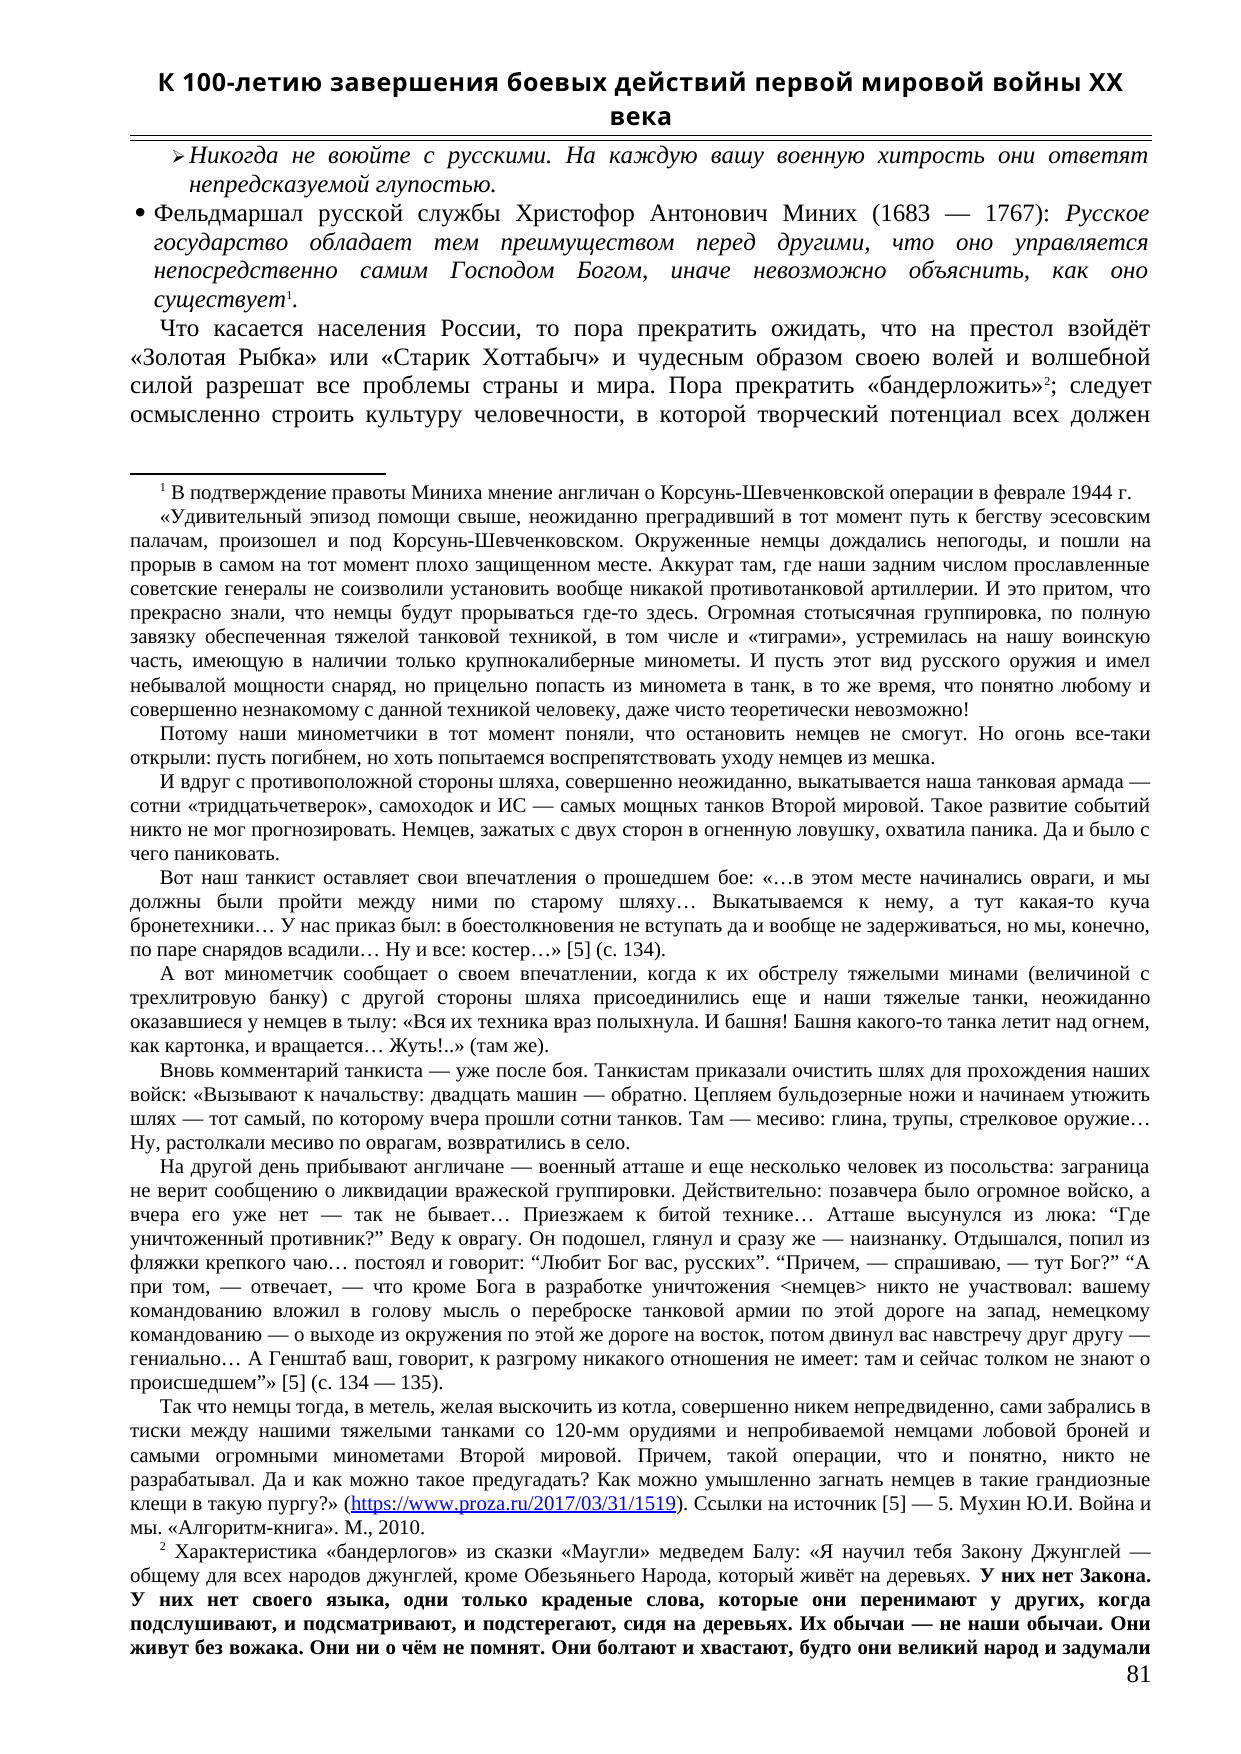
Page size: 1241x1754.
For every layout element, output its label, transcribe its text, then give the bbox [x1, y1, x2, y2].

list В подтверждение правоты Миниха мнение англичан о Корсунь-Шевченковской операции в феврале 1944 г. [130, 480, 1152, 504]
list Вот наш танкист оставляет свои впечатления о прошедшем бое: «…в этом месте начинались овраги, и мы должны были пройти между ними по старому шляху… Выкатываемся к нему, а тут какая-то куча бронетехники… У нас приказ был: в боестолкновения не вступать да и вообще не задерживаться, но мы, конечно, по паре снарядов всадили… Ну и все: костер…» [5] (с. 134). [130, 865, 1152, 961]
list Потому наши минометчики в тот момент поняли, что остановить немцев не смогут. Но огонь все-таки открыли: пусть погибнем, но хоть попытаемся воспрепятствовать уходу немцев из мешка. [130, 721, 1152, 769]
list Никогда не воюйте с русскими. На каждую вашу военную хитрость они ответят непредсказуемой глупостью. [171, 141, 1152, 198]
list А вот минометчик сообщает о своем впечатлении, когда к их обстрелу тяжелыми минами (величиной с трехлитровую банку) с другой стороны шляха присоединились еще и наши тяжелые танки, неожиданно оказавшиеся у немцев в тылу: «Вся их техника враз полыхнула. И башня! Башня какого-то танка летит над огнем, как картонка, и вращается… Жуть!..» (там же). [130, 961, 1152, 1057]
list Фельдмаршал русской службы Христофор Антонович Миних (1683 — 1767): Русское государство обладает тем преимуществом перед другими, что оно управляется непосредственно самим Господом Богом, иначе невозможно объяснить, как оно существует. [136, 198, 1152, 313]
list И вдруг с противоположной стороны шляха, совершенно неожиданно, выкатывается наша танковая армада — сотни «тридцатьчетверок», самоходок и ИС — самых мощных танков Второй мировой. Такое развитие событий никто не мог прогнозировать. Немцев, зажатых с двух сторон в огненную ловушку, охватила паника. Да и было с чего паниковать. [130, 769, 1152, 865]
list Вновь комментарий танкиста — уже после боя. Танкистам приказали очистить шлях для прохождения наших войск: «Вызывают к начальству: двадцать машин — обратно. Цепляем бульдозерные ножи и начинаем утюжить шлях — тот самый, по которому вчера прошли сотни танков. Там — месиво: глина, трупы, стрелковое оружие… Ну, растолкали месиво по оврагам, возвратились в село. [130, 1057, 1152, 1154]
list Так что немцы тогда, в метель, желая выскочить из котла, совершенно никем непредвиденно, сами забрались в тиски между нашими тяжелыми танками со 120-мм орудиями и непробиваемой немцами лобовой броней и самыми огромными минометами Второй мировой. Причем, такой операции, что и понятно, никто не разрабатывал. Да и как можно такое предугадать? Как можно умышленно загнать немцев в такие грандиозные клещи в такую пургу?» (https://www.proza.ru/2017/03/31/1519). Ссылки на источник [5] — 5. Мухин Ю.И. Война и мы. «Алгоритм-книга». М., 2010. [130, 1394, 1152, 1539]
list «Удивительный эпизод помощи свыше, неожиданно преградивший в тот момент путь к бегству эсесовским палачам, произошел и под Корсунь-Шевченковском. Окруженные немцы дождались непогоды, и пошли на прорыв в самом на тот момент плохо защищенном месте. Аккурат там, где наши задним числом прославленные советские генералы не соизволили установить вообще никакой противотанковой артиллерии. И это притом, что прекрасно знали, что немцы будут прорываться где-то здесь. Огромная стотысячная группировка, по полную завязку обеспеченная тяжелой танковой техникой, в том числе и «тиграми», устремилась на нашу воинскую часть, имеющую в наличии только крупнокалиберные минометы. И пусть этот вид русского оружия и имел небывалой мощности снаряд, но прицельно попасть из миномета в танк, в то же время, что понятно любому и совершенно незнакомому с данной техникой человеку, даже чисто теоретически невозможно! [130, 504, 1152, 721]
text Что касается населения России, то пора прекратить ожидать, что на престол взойдёт «Золотая Рыбка» или «Старик Хоттабыч» и чудесным образом своею волей и волшебной силой разрешат все проблемы страны и мира. Пора прекратить «бандерложить»; следует осмысленно строить культуру человечности, в которой творческий потенциал всех должен [130, 313, 1152, 428]
text Характеристика «бандерлогов» из сказки «Маугли» медведем Балу: «Я научил тебя Закону Джунглей — общему для всех народов джунглей, кроме Обезьяньего Народа, который живёт на деревьях. У них нет Закона. У них нет своего языка, одни только краденые слова, которые они перенимают у других, когда подслушивают, и подсматривают, и подстерегают, сидя на деревьях. Их обычаи — не наши обычаи. Они живут без вожака. Они ни о чём не помнят. Они болтают и хвастают, будто они великий народ и задумали [130, 1539, 1152, 1659]
list На другой день прибывают англичане — военный атташе и еще несколько человек из посольства: заграница не верит сообщению о ликвидации вражеской группировки. Действительно: позавчера было огромное войско, а вчера его уже нет — так не бывает… Приезжаем к битой технике… Атташе высунулся из люка: “Где уничтоженный противник?” Веду к оврагу. Он подошел, глянул и сразу же — наизнанку. Отдышался, попил из фляжки крепкого чаю… постоял и говорит: “Любит Бог вас, русских”. “Причем, — спрашиваю, — тут Бог?” “А при том, — отвечает, — что кроме Бога в разработке уничтожения <немцев> никто не участвовал: вашему командованию вложил в голову мысль о переброске танковой армии по этой дороге на запад, немецкому командованию — о выходе из окружения по этой же дороге на восток, потом двинул вас навстречу друг другу — гениально… А Генштаб ваш, говорит, к разгрому никакого отношения не имеет: там и сейчас толком не знают о происшедшем”» [5] (с. 134 — 135). [130, 1154, 1152, 1394]
